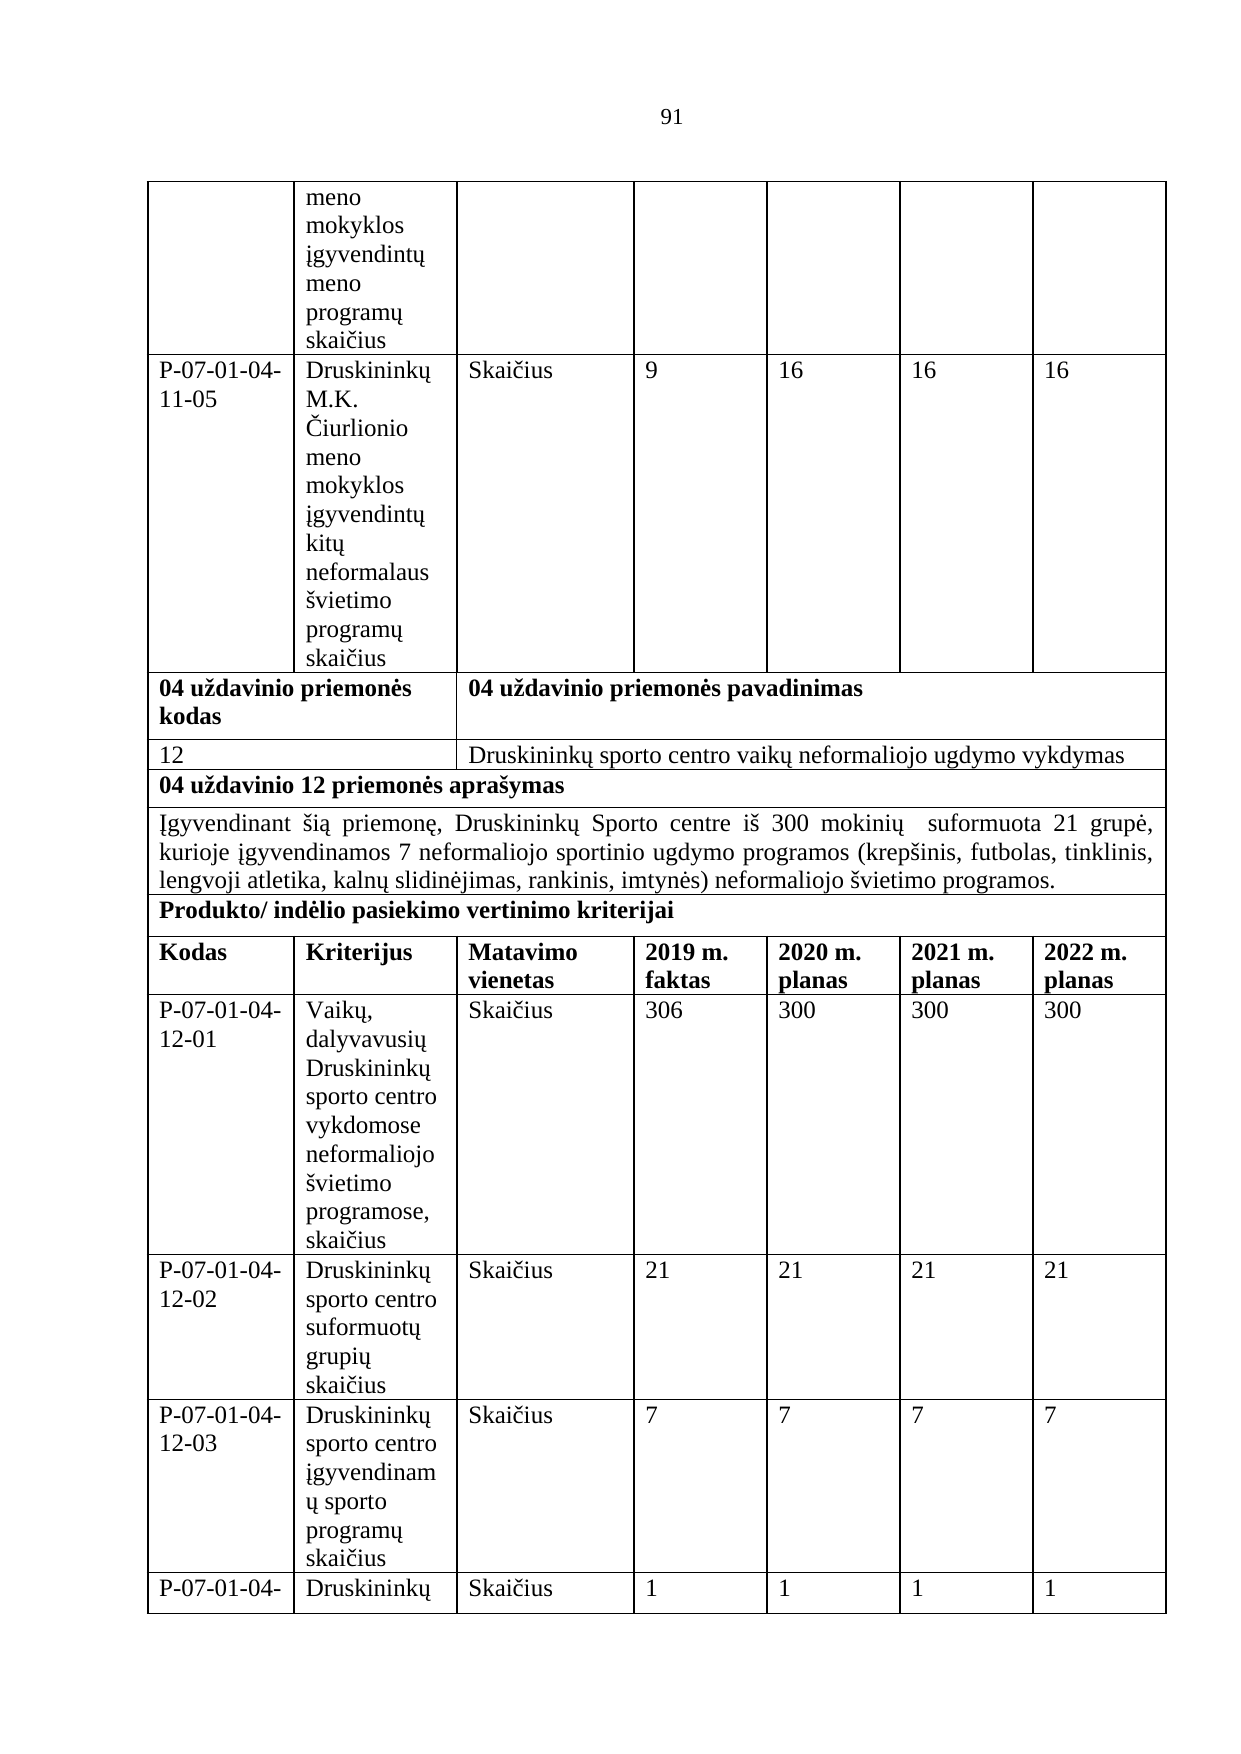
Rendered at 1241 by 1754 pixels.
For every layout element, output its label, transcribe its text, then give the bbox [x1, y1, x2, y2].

table_cell 16 [768, 355, 899, 672]
table_cell 300 [901, 995, 1032, 1254]
table_cell Skaičius [458, 995, 633, 1254]
table_cell meno mokyklos įgyvendintų meno programų skaičius [295, 182, 456, 354]
table_cell P-07-01-04- [149, 1573, 293, 1613]
table_cell [635, 182, 766, 354]
table_cell 1 [1034, 1573, 1165, 1613]
table_cell Skaičius [458, 1573, 633, 1613]
table_cell Skaičius [458, 1400, 633, 1572]
table_cell [458, 182, 633, 354]
table_cell Skaičius [458, 1255, 633, 1399]
table_cell Kodas [149, 937, 293, 994]
table_cell Druskininkų [295, 1573, 456, 1613]
table_cell 7 [1034, 1400, 1165, 1572]
table_cell 04 uždavinio 12 priemonės aprašymas [149, 770, 1165, 807]
table_cell 300 [768, 995, 899, 1254]
table_cell 21 [1034, 1255, 1165, 1399]
table_cell 1 [768, 1573, 899, 1613]
table_cell 16 [1034, 355, 1165, 672]
table_cell 21 [768, 1255, 899, 1399]
table_cell [149, 182, 293, 354]
table_cell Druskininkų sporto centro suformuotų grupių skaičius [295, 1255, 456, 1399]
table_cell Druskininkų M.K. Čiurlionio meno mokyklos įgyvendintų kitų neformalaus švietimo programų skaičius [295, 355, 456, 672]
table_cell [901, 182, 1032, 354]
table_cell 04 uždavinio priemonės pavadinimas [457, 673, 1165, 739]
table_cell [768, 182, 899, 354]
table_cell 16 [901, 355, 1032, 672]
table_cell 04 uždavinio priemonės kodas [149, 673, 456, 739]
table_cell 1 [635, 1573, 766, 1613]
table_cell 12 [149, 740, 456, 769]
table_cell Įgyvendinant šią priemonę, Druskininkų Sporto centre iš 300 mokinių suformuota 21 grupė, kurioje įgyvendinamos 7 neformaliojo sportinio ugdymo programos (krepšinis, futbolas, tinklinis, lengvoji atletika, kalnų slidinėjimas, rankinis, imtynės) neformaliojo švietimo programos. [149, 808, 1165, 894]
table_cell Kriterijus [295, 937, 456, 994]
table_cell P-07-01-04-11-05 [149, 355, 293, 672]
table_cell 7 [901, 1400, 1032, 1572]
table_cell P-07-01-04-12-03 [149, 1400, 293, 1572]
table_cell 21 [635, 1255, 766, 1399]
table_cell 7 [635, 1400, 766, 1572]
table_cell [1034, 182, 1165, 354]
table_cell 7 [768, 1400, 899, 1572]
table_cell 21 [901, 1255, 1032, 1399]
table_cell Druskininkų sporto centro įgyvendinamų sporto programų skaičius [295, 1400, 456, 1572]
table_cell Vaikų, dalyvavusių Druskininkų sporto centro vykdomose neformaliojo švietimo programose, skaičius [295, 995, 456, 1254]
table_cell 2019 m. faktas [635, 937, 766, 994]
table_cell 2020 m. planas [768, 937, 899, 994]
table_cell Druskininkų sporto centro vaikų neformaliojo ugdymo vykdymas [457, 740, 1165, 769]
table_cell 1 [901, 1573, 1032, 1613]
table_cell 2021 m. planas [901, 937, 1032, 994]
table_cell P-07-01-04-12-02 [149, 1255, 293, 1399]
table_cell Matavimo vienetas [458, 937, 633, 994]
table_cell 300 [1034, 995, 1165, 1254]
table_cell P-07-01-04-12-01 [149, 995, 293, 1254]
table_cell Skaičius [458, 355, 633, 672]
table_cell 306 [635, 995, 766, 1254]
table_cell 9 [635, 355, 766, 672]
table_cell Produkto/ indėlio pasiekimo vertinimo kriterijai [149, 895, 1165, 936]
table_cell 2022 m. planas [1034, 937, 1165, 994]
